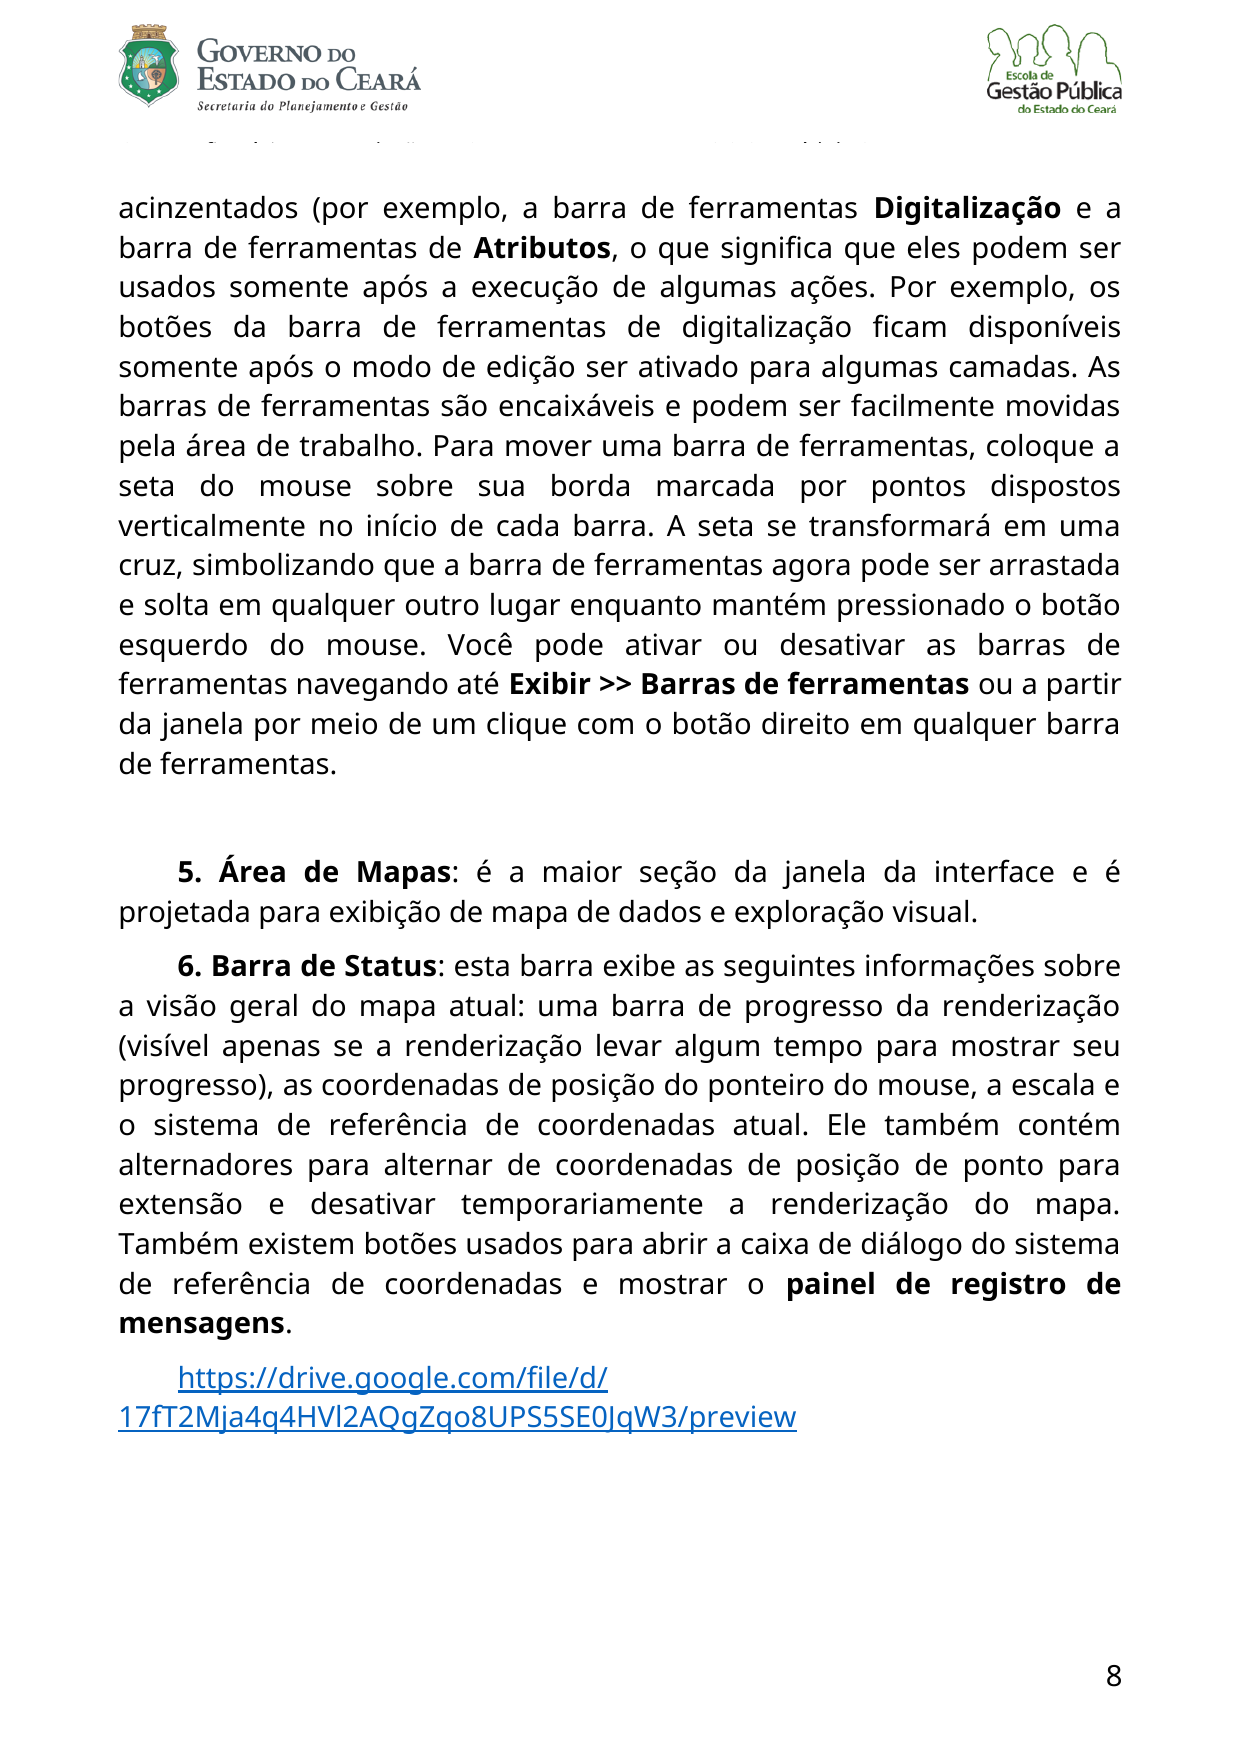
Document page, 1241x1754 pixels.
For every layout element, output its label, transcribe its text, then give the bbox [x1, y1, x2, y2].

text 6. Barra de Status: esta barra exibe as seguintes informações sobre a visão geral do mapa atual: uma barra de progresso da renderização (visível apenas se a renderização levar algum tempo para mostrar seu progresso), as coordenadas de posição do ponteiro do mouse, a escala e o sistema de referência de coordenadas atual. Ele também contém alternadores para alternar de coordenadas de posição de ponto para extensão e desativar temporariamente a renderização do mapa. Também existem botões usados para abrir a caixa de diálogo do sistema de referência de coordenadas e mostrar o painel de registro de mensagens. [118, 945, 1122, 1342]
text 5. Área de Mapas: é a maior seção da janela da interface e é projetada para exibição de mapa de dados e exploração visual. [118, 851, 1122, 931]
picture [118, 24, 1122, 113]
text https://drive.google.com/file/d/17fT2Mja4q4HVl2AQgZqo8UPS5SE0JqW3/preview [118, 1357, 1122, 1436]
text acinzentados (por exemplo, a barra de ferramentas Digitalização e a barra de ferramentas de Atributos, o que significa que eles podem ser usados somente após a execução de algumas ações. Por exemplo, os botões da barra de ferramentas de digitalização ficam disponíveis somente após o modo de edição ser ativado para algumas camadas. As barras de ferramentas são encaixáveis e podem ser facilmente movidas pela área de trabalho. Para mover uma barra de ferramentas, coloque a seta do mouse sobre sua borda marcada por pontos dispostos verticalmente no início de cada barra. A seta se transformará em uma cruz, simbolizando que a barra de ferramentas agora pode ser arrastada e solta em qualquer outro lugar enquanto mantém pressionado o botão esquerdo do mouse. Você pode ativar ou desativar as barras de ferramentas navegando até Exibir >> Barras de ferramentas ou a partir da janela por meio de um clique com o botão direito em qualquer barra de ferramentas. [118, 187, 1122, 783]
